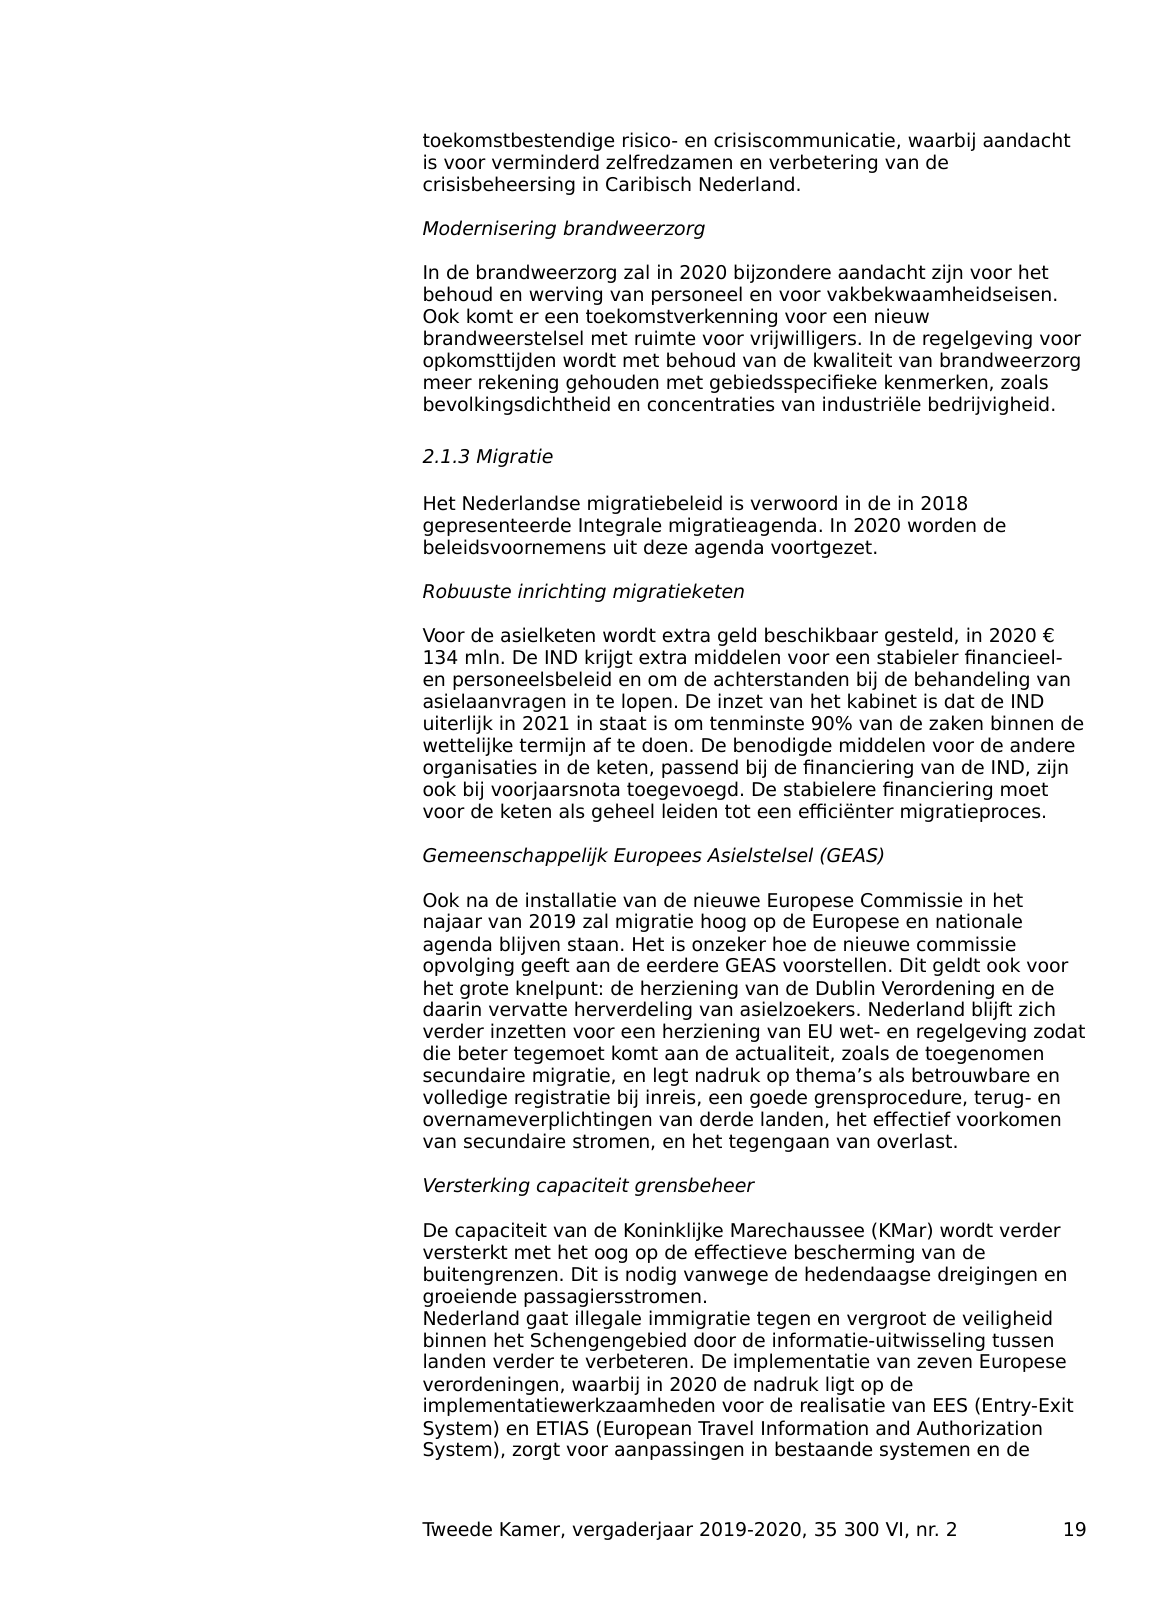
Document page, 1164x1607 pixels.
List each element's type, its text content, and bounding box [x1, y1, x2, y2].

subtitle Gemeenschappelijk Europees Asielstelsel (GEAS) [422, 845, 1087, 867]
subtitle Versterking capaciteit grensbeheer [422, 1175, 1087, 1197]
text Het Nederlandse migratiebeleid is verwoord in de in 2018 gepresenteerde Integrale migratieagenda. In 2020 worden de beleidsvoornemens uit deze agenda voortgezet. [422, 493, 1087, 559]
subtitle 2.1.3 Migratie [422, 446, 1087, 468]
subtitle Modernisering brandweerzorg [422, 218, 1087, 240]
text Ook na de installatie van de nieuwe Europese Commissie in het najaar van 2019 zal migratie hoog op de Europese en nationale agenda blijven staan. Het is onzeker hoe de nieuwe commissie opvolging geeft aan de eerdere GEAS voorstellen. Dit geldt ook voor het grote knelpunt: de herziening van de Dublin Verordening en de daarin vervatte herverdeling van asielzoekers. Nederland blijft zich verder inzetten voor een herziening van EU wet- en regelgeving zodat die beter tegemoet komt aan de actualiteit, zoals de toegenomen secundaire migratie, en legt nadruk op thema’s als betrouwbare en volledige registratie bij inreis, een goede grensprocedure, terug- en overnameverplichtingen van derde landen, het effectief voorkomen van secundaire stromen, en het tegengaan van overlast. [422, 889, 1087, 1153]
subtitle Robuuste inrichting migratieketen [422, 581, 1087, 603]
text De capaciteit van de Koninklijke Marechaussee (KMar) wordt verder versterkt met het oog op de effectieve bescherming van de buitengrenzen. Dit is nodig vanwege de hedendaagse dreigingen en groeiende passagiersstromen. [422, 1219, 1087, 1307]
text Nederland gaat illegale immigratie tegen en vergroot de veiligheid binnen het Schengengebied door de informatie-uitwisseling tussen landen verder te verbeteren. De implementatie van zeven Europese verordeningen, waarbij in 2020 de nadruk ligt op de implementatiewerkzaamheden voor de realisatie van EES (Entry-Exit System) en ETIAS (European Travel Information and Authorization System), zorgt voor aanpassingen in bestaande systemen en de [422, 1307, 1087, 1461]
text toekomstbestendige risico- en crisiscommunicatie, waarbij aandacht is voor verminderd zelfredzamen en verbetering van de crisisbeheersing in Caribisch Nederland. [422, 130, 1087, 196]
text Voor de asielketen wordt extra geld beschikbaar gesteld, in 2020 € 134 mln. De IND krijgt extra middelen voor een stabieler financieel- en personeelsbeleid en om de achterstanden bij de behandeling van asielaanvragen in te lopen. De inzet van het kabinet is dat de IND uiterlijk in 2021 in staat is om tenminste 90% van de zaken binnen de wettelijke termijn af te doen. De benodigde middelen voor de andere organisaties in de keten, passend bij de financiering van de IND, zijn ook bij voorjaarsnota toegevoegd. De stabielere financiering moet voor de keten als geheel leiden tot een efficiënter migratieproces. [422, 625, 1087, 823]
text In de brandweerzorg zal in 2020 bijzondere aandacht zijn voor het behoud en werving van personeel en voor vakbekwaamheidseisen. Ook komt er een toekomstverkenning voor een nieuw brandweerstelsel met ruimte voor vrijwilligers. In de regelgeving voor opkomsttijden wordt met behoud van de kwaliteit van brandweerzorg meer rekening gehouden met gebiedsspecifieke kenmerken, zoals bevolkingsdichtheid en concentraties van industriële bedrijvigheid. [422, 262, 1087, 416]
